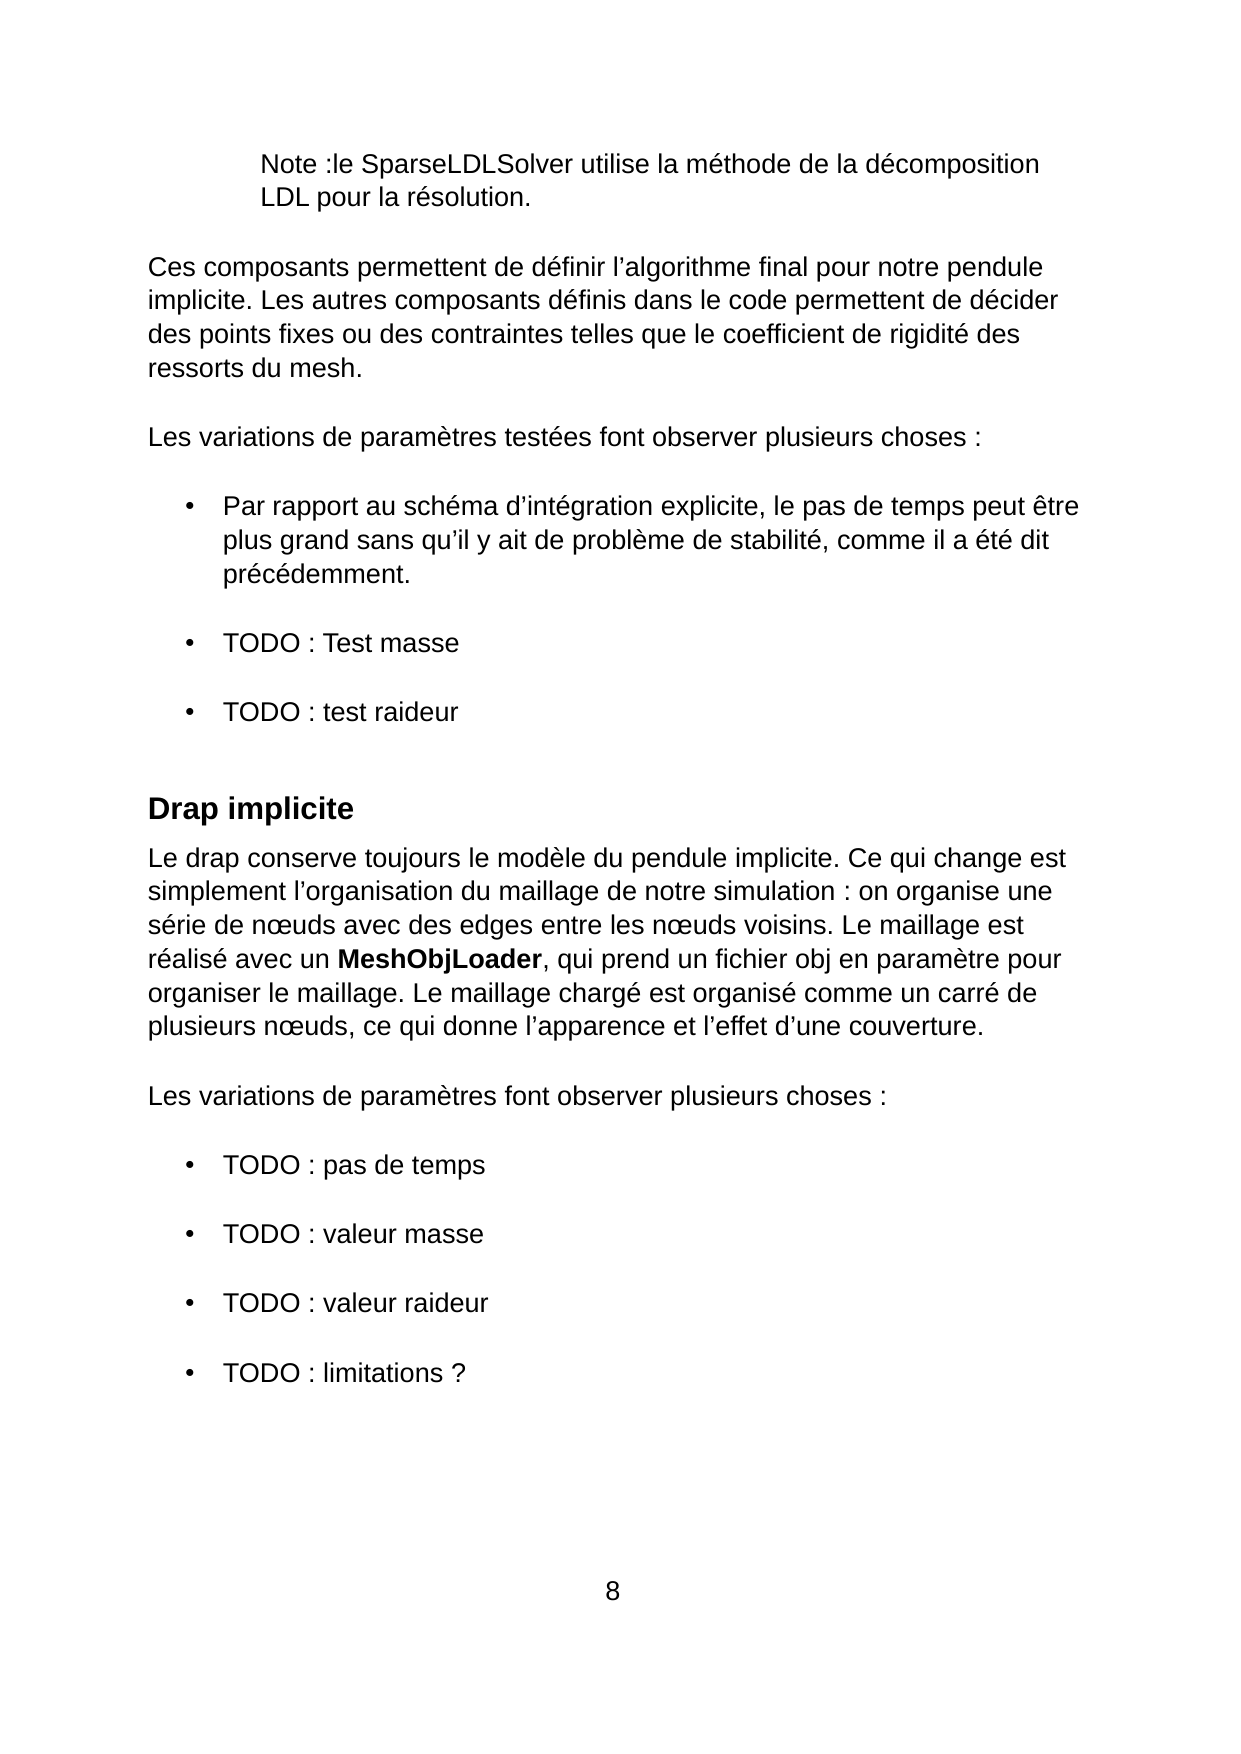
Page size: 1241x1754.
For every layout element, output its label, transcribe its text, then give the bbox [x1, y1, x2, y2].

text Les variations de paramètres font observer plusieurs choses : [148, 1079, 1093, 1111]
text Les variations de paramètres testées font observer plusieurs choses : [148, 421, 1093, 452]
list Note :le SparseLDLSolver utilise la méthode de la décomposition LDL pour la résolution. [223, 148, 1093, 213]
text Ces composants permettent de définir l’algorithme final pour notre pendule implicite. Les autres composants définis dans le code permettent de décider des points fixes ou des contraintes telles que le coefficient de rigidité des ressorts du mesh. [148, 251, 1093, 383]
list TODO : Test masse [185, 627, 1093, 658]
list TODO : test raideur [185, 696, 1093, 727]
list TODO : valeur masse [185, 1218, 1093, 1249]
list TODO : limitations ? [185, 1357, 1093, 1388]
list TODO : pas de temps [185, 1149, 1093, 1180]
list TODO : valeur raideur [185, 1287, 1093, 1319]
list Par rapport au schéma d’intégration explicite, le pas de temps peut être plus grand sans qu’il y ait de problème de stabilité, comme il a été dit précédemment. [185, 490, 1093, 589]
text Le drap conserve toujours le modèle du pendule implicite. Ce qui change est simplement l’organisation du maillage de notre simulation : on organise une série de nœuds avec des edges entre les nœuds voisins. Le maillage est réalisé avec un MeshObjLoader, qui prend un fichier obj en paramètre pour organiser le maillage. Le maillage chargé est organisé comme un carré de plusieurs nœuds, ce qui donne l’apparence et l’effet d’une couverture. [148, 842, 1093, 1042]
text Drap implicite [148, 790, 1093, 826]
